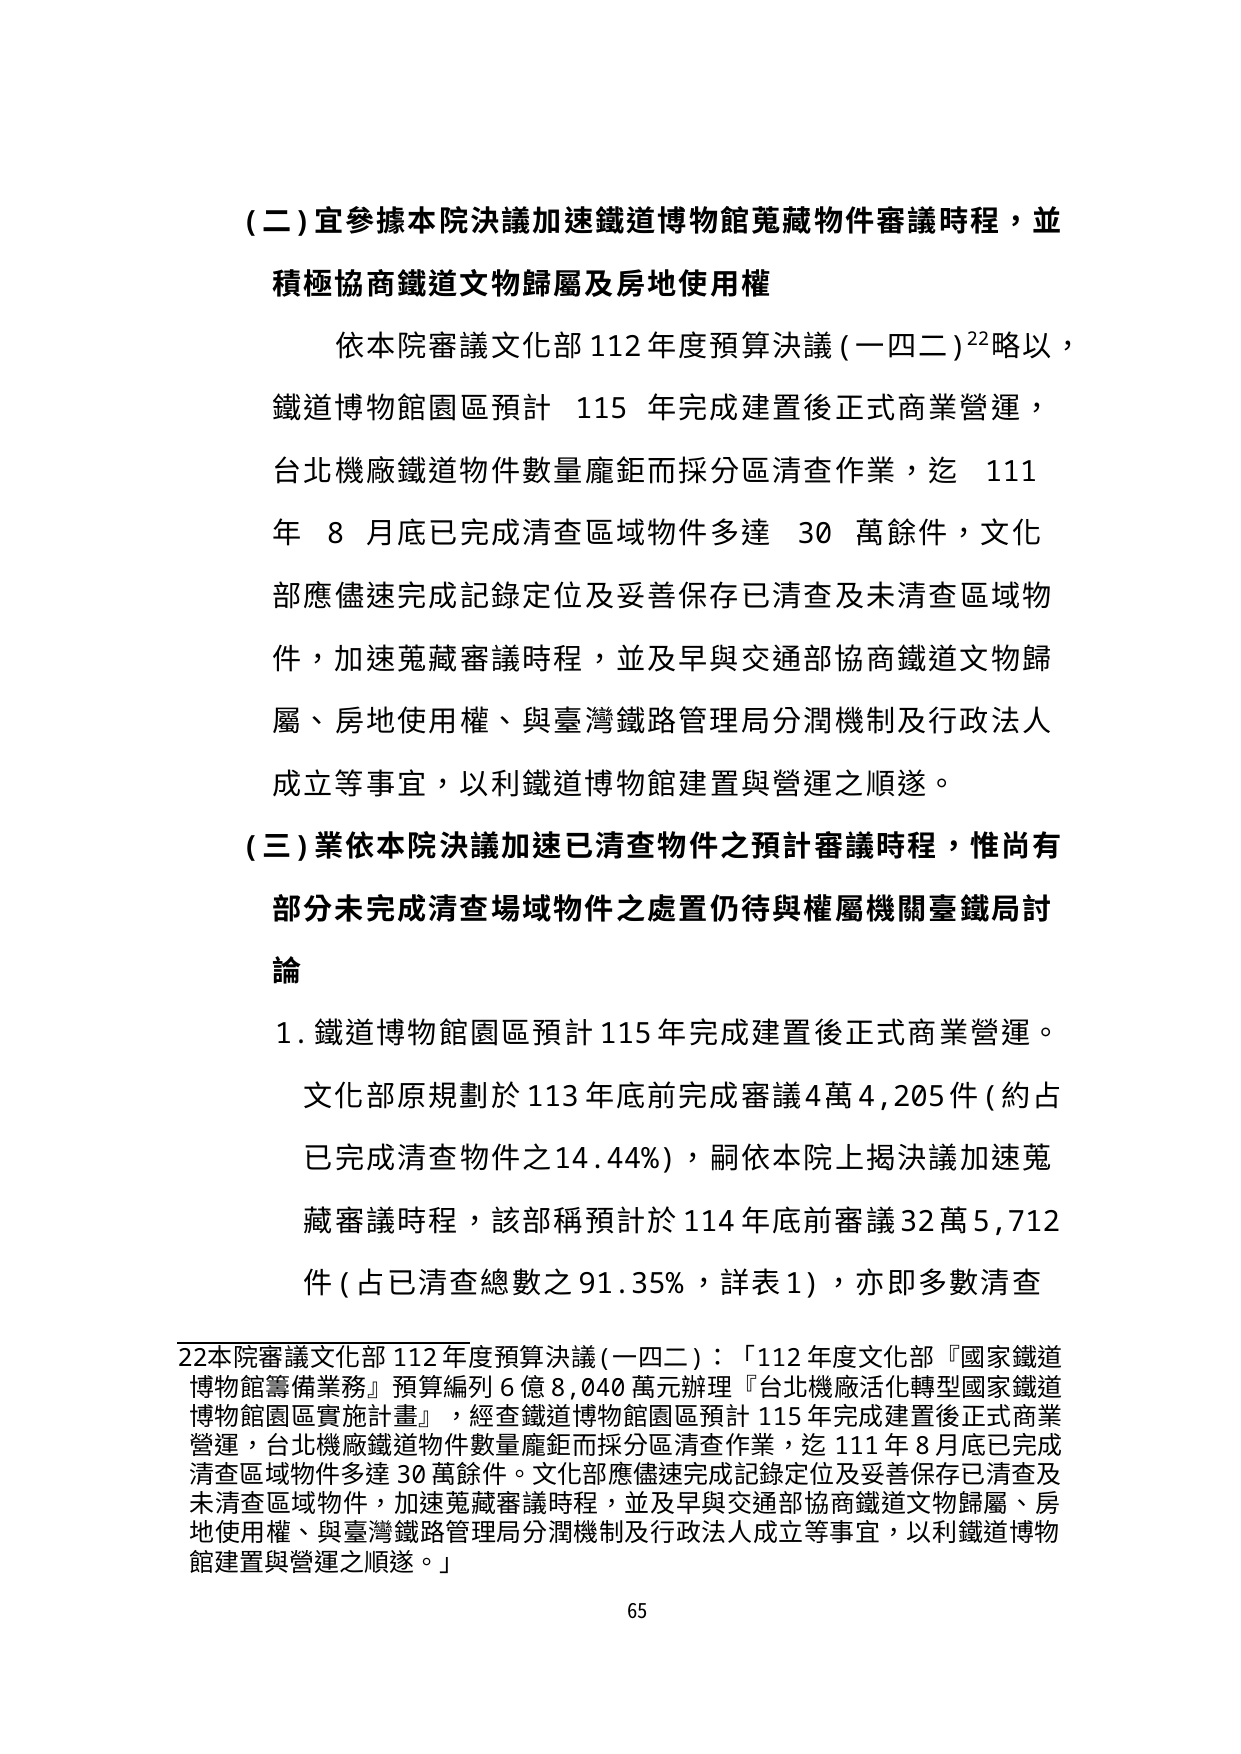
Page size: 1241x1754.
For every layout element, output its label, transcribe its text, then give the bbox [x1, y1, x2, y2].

text 依本院審議文化部112年度預算決議(一四二)略以，鐵道博物館園區預計 115 年完成建置後正式商業營運，台北機廠鐵道物件數量龐鉅而採分區清查作業，迄 111年 8 月底已完成清查區域物件多達 30 萬餘件，文化部應儘速完成記錄定位及妥善保存已清查及未清查區域物件，加速蒐藏審議時程，並及早與交通部協商鐵道文物歸屬、房地使用權、與臺灣鐵路管理局分潤機制及行政法人成立等事宜，以利鐵道博物館建置與營運之順遂。 [266, 302, 1063, 802]
text 1.鐵道博物館園區預計115年完成建置後正式商業營運。文化部原規劃於113年底前完成審議4萬4,205件(約占已完成清查物件之14.44%)，嗣依本院上揭決議加速蒐藏審議時程，該部稱預計於114年底前審議32萬5,712件(占已清查總數之91.35%，詳表1)，亦即多數清查 [266, 990, 1063, 1302]
text (三)業依本院決議加速已清查物件之預計審議時程，惟尚有部分未完成清查場域物件之處置仍待與權屬機關臺鐵局討論 [236, 802, 1063, 990]
text 本院審議文化部112年度預算決議(一四二)：「112年度文化部『國家鐵道博物館籌備業務』預算編列6億8,040萬元辦理『台北機廠活化轉型國家鐵道博物館園區實施計畫』，經查鐵道博物館園區預計115年完成建置後正式商業營運，台北機廠鐵道物件數量龐鉅而採分區清查作業，迄111年8月底已完成清查區域物件多達30萬餘件。文化部應儘速完成記錄定位及妥善保存已清查及未清查區域物件，加速蒐藏審議時程，並及早與交通部協商鐵道文物歸屬、房地使用權、與臺灣鐵路管理局分潤機制及行政法人成立等事宜，以利鐵道博物館建置與營運之順遂。」 [177, 1343, 1063, 1577]
text (二)宜參據本院決議加速鐵道博物館蒐藏物件審議時程，並積極協商鐵道文物歸屬及房地使用權 [236, 177, 1063, 302]
